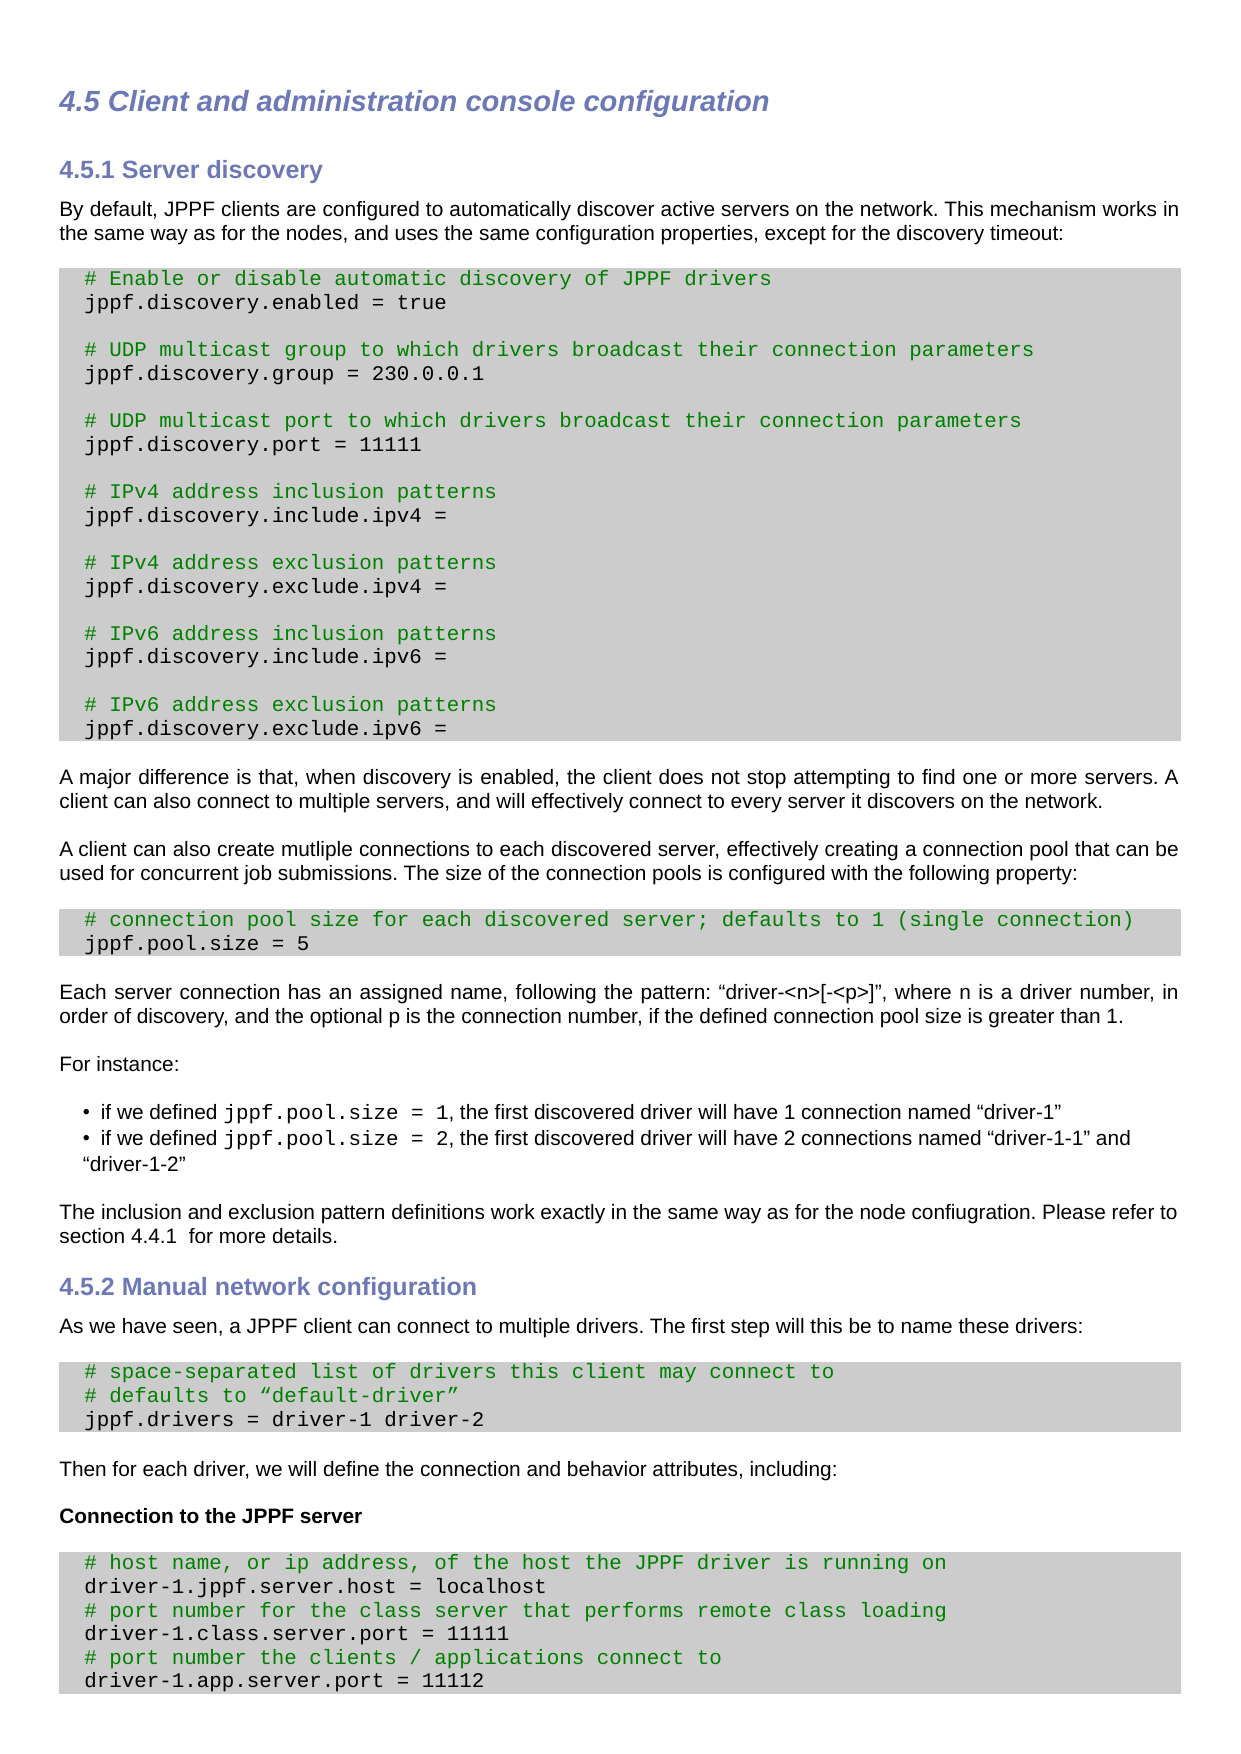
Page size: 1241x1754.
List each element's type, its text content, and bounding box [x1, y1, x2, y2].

text # connection pool size for each discovered server; defaults to 1 (single connection) [59, 909, 1181, 932]
subtitle Server discovery [59, 155, 1181, 184]
text A major difference is that, when discovery is enabled, the client does not stop attempting to find one or more servers. A client can also connect to multiple servers, and will effectively connect to every server it discovers on the network. [59, 765, 1181, 813]
text For instance: [59, 1052, 1181, 1076]
text # space-separated list of drivers this client may connect to [59, 1362, 1181, 1385]
text The inclusion and exclusion pattern definitions work exactly in the same way as for the node confiugration. Please refer to section 4.4.1 for more details. [59, 1199, 1181, 1247]
text # host name, or ip address, of the host the JPPF driver is running on driver-1.jppf.server.host = localhost # port number for the class server that performs remote class loading driver-1.class.server.port = 11111 # port number the clients / applications connect to driver-1.app.server.port = 11112 [59, 1552, 1181, 1694]
text # IPv6 address exclusion patterns [59, 694, 1181, 717]
subtitle Manual network configuration [59, 1272, 1181, 1301]
text jppf.discovery.include.ipv4 = [59, 505, 1181, 528]
list if we defined jppf.pool.size = 2, the first discovered driver will have 2 connections named “driver-1-1” and “driver-1-2” [83, 1126, 1181, 1176]
text # Enable or disable automatic discovery of JPPF drivers jppf.discovery.enabled = true [59, 268, 1181, 316]
text # IPv6 address inclusion patterns [59, 623, 1181, 647]
text # defaults to “default-driver” jppf.drivers = driver-1 driver-2 [59, 1385, 1181, 1432]
text Each server connection has an assigned name, following the pattern: “driver-<n>[-<p>]”, where n is a driver number, in order of discovery, and the optional p is the connection number, if the defined connection pool size is greater than 1. [59, 980, 1181, 1028]
text jppf.discovery.include.ipv6 = [59, 647, 1181, 670]
text # IPv4 address inclusion patterns [59, 481, 1181, 505]
text jppf.discovery.exclude.ipv6 = [59, 717, 1181, 741]
text By default, JPPF clients are configured to automatically discover active servers on the network. This mechanism works in the same way as for the nodes, and uses the same configuration properties, except for the discovery timeout: [59, 196, 1181, 244]
text # UDP multicast port to which drivers broadcast their connection parameters jppf.discovery.port = 11111 [59, 410, 1181, 457]
text jppf.discovery.exclude.ipv4 = [59, 576, 1181, 599]
text A client can also create mutliple connections to each discovered server, effectively creating a connection pool that can be used for concurrent job submissions. The size of the connection pools is configured with the following property: [59, 837, 1181, 885]
subtitle Client and administration console configuration [59, 84, 1181, 118]
text Then for each driver, we will define the connection and behavior attributes, including: [59, 1456, 1181, 1480]
list if we defined jppf.pool.size = 1, the first discovered driver will have 1 connection named “driver-1” [83, 1100, 1181, 1126]
text As we have seen, a JPPF client can connect to multiple drivers. The first step will this be to name these drivers: [59, 1314, 1181, 1338]
text Connection to the JPPF server [59, 1504, 1181, 1528]
text # UDP multicast group to which drivers broadcast their connection parameters jppf.discovery.group = 230.0.0.1 [59, 339, 1181, 410]
text jppf.pool.size = 5 [59, 932, 1181, 956]
text # IPv4 address exclusion patterns [59, 552, 1181, 576]
